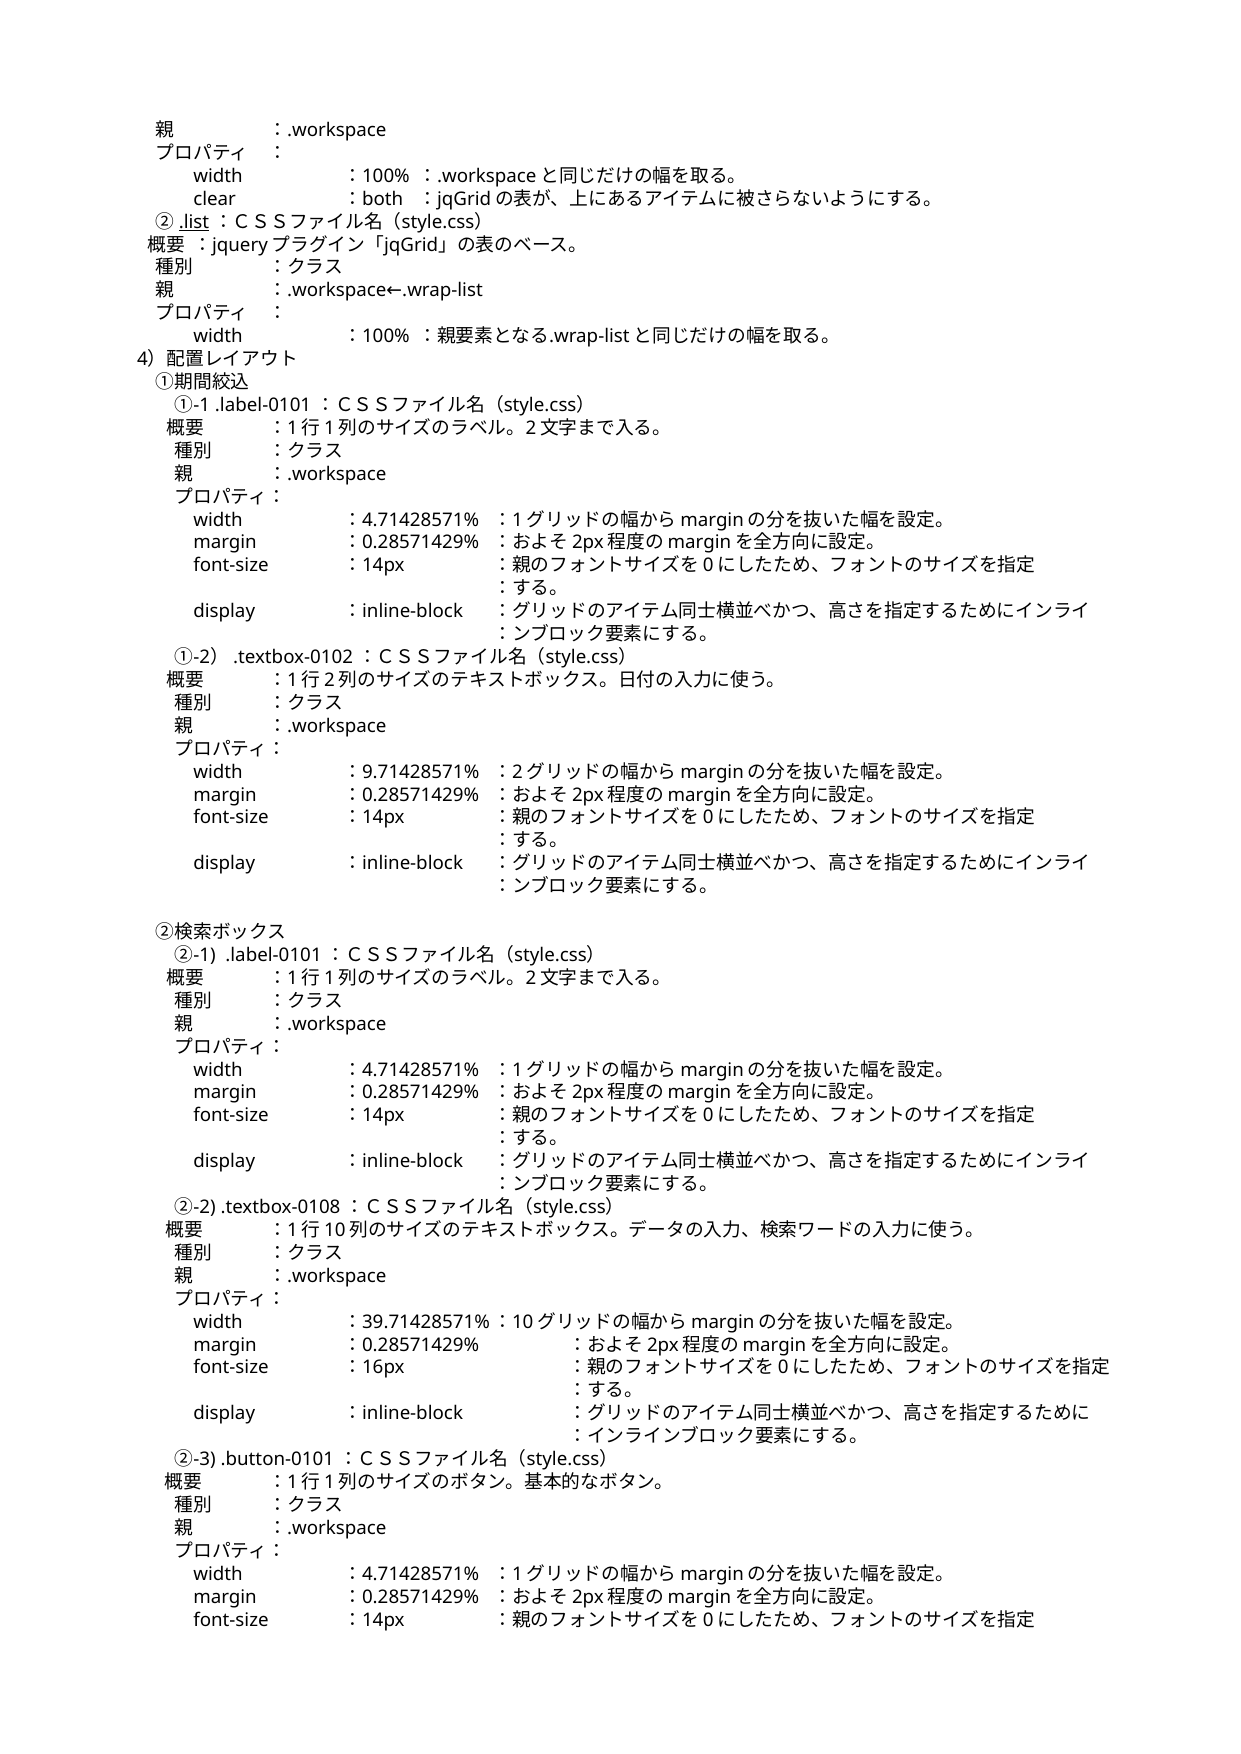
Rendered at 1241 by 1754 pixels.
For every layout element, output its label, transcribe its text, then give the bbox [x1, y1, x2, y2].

text ：ンブロック要素にする。 [118, 1172, 1122, 1195]
text ②-1) .label-0101 ：ＣＳＳファイル名（style.css） [118, 943, 1122, 966]
text プロパティ ： [118, 301, 1122, 324]
text 親 ：.workspace [118, 1012, 1122, 1035]
text プロパティ： [118, 1287, 1122, 1310]
text margin ：0.28571429% ：およそ2px程度のmarginを全方向に設定。 [118, 1081, 1122, 1103]
text ①-1 .label-0101 ：ＣＳＳファイル名（style.css） [118, 393, 1122, 416]
text margin ：0.28571429% ：およそ2px程度のmarginを全方向に設定。 [118, 1585, 1122, 1608]
text ②-3) .button-0101 ：ＣＳＳファイル名（style.css） [118, 1447, 1122, 1470]
text 概要 ：1行1列のサイズのラベル。2文字まで入る。 [118, 966, 1122, 989]
text 親 ：.workspace←.wrap-list [118, 278, 1122, 301]
text width ：4.71428571% ：1グリッドの幅からmarginの分を抜いた幅を設定。 [118, 1058, 1122, 1081]
text font-size ：16px ：親のフォントサイズを0にしたため、フォントのサイズを指定 [118, 1356, 1122, 1378]
text ：インラインブロック要素にする。 [118, 1424, 1122, 1447]
text ：ンブロック要素にする。 [118, 874, 1122, 897]
text display ：inline-block ：グリッドのアイテム同士横並べかつ、高さを指定するために [118, 1401, 1122, 1424]
text 親 ：.workspace [118, 462, 1122, 485]
text ②検索ボックス [118, 920, 1122, 943]
text 種別 ：クラス [118, 691, 1122, 714]
text font-size ：14px ：親のフォントサイズを0にしたため、フォントのサイズを指定 [118, 1103, 1122, 1126]
text ：ンブロック要素にする。 [118, 622, 1122, 645]
text 親 ：.workspace [118, 1516, 1122, 1539]
text font-size ：14px ：親のフォントサイズを0にしたため、フォントのサイズを指定 [118, 1608, 1122, 1631]
text 概要 ：1行1列のサイズのボタン。基本的なボタン。 [118, 1470, 1122, 1493]
text 種別 ：クラス [118, 989, 1122, 1012]
text ①期間絞込 [118, 370, 1122, 393]
text font-size ：14px ：親のフォントサイズを0にしたため、フォントのサイズを指定 [118, 553, 1122, 576]
text margin ：0.28571429% ：およそ2px程度のmarginを全方向に設定。 [118, 1333, 1122, 1356]
text margin ：0.28571429% ：およそ2px程度のmarginを全方向に設定。 [118, 531, 1122, 553]
text ：する。 [118, 1126, 1122, 1149]
text display ：inline-block ：グリッドのアイテム同士横並べかつ、高さを指定するためにインライ [118, 599, 1122, 622]
text 概要 ：1行1列のサイズのラベル。2文字まで入る。 [118, 416, 1122, 439]
text ①-2） .textbox-0102 ：ＣＳＳファイル名（style.css） [118, 645, 1122, 668]
text 概要 ：jqueryプラグイン「jqGrid」の表のベース。 [118, 233, 1122, 256]
text 種別 ：クラス [118, 256, 1122, 278]
text width ：39.71428571% ：10グリッドの幅からmarginの分を抜いた幅を設定。 [118, 1310, 1122, 1333]
text width ：4.71428571% ：1グリッドの幅からmarginの分を抜いた幅を設定。 [118, 508, 1122, 531]
text 種別 ：クラス [118, 1493, 1122, 1516]
text 種別 ：クラス [118, 1241, 1122, 1264]
text ：する。 [118, 1378, 1122, 1401]
text プロパティ ： [118, 141, 1122, 164]
text プロパティ： [118, 1035, 1122, 1058]
text 概要 ：1行10列のサイズのテキストボックス。データの入力、検索ワードの入力に使う。 [118, 1218, 1122, 1241]
text プロパティ： [118, 737, 1122, 760]
text 親 ：.workspace [118, 714, 1122, 737]
text 種別 ：クラス [118, 439, 1122, 462]
text プロパティ： [118, 485, 1122, 508]
text clear ：both ：jqGridの表が、上にあるアイテムに被さらないようにする。 [118, 187, 1122, 210]
text 親 ：.workspace [118, 1264, 1122, 1287]
text width ：100% ：親要素となる.wrap-listと同じだけの幅を取る。 [118, 324, 1122, 347]
text display ：inline-block ：グリッドのアイテム同士横並べかつ、高さを指定するためにインライ [118, 851, 1122, 874]
text display ：inline-block ：グリッドのアイテム同士横並べかつ、高さを指定するためにインライ [118, 1149, 1122, 1172]
text 4）配置レイアウト [118, 347, 1122, 370]
text 概要 ：1行2列のサイズのテキストボックス。日付の入力に使う。 [118, 668, 1122, 691]
text ②-2) .textbox-0108 ：ＣＳＳファイル名（style.css） [118, 1195, 1122, 1218]
text margin ：0.28571429% ：およそ2px程度のmarginを全方向に設定。 [118, 783, 1122, 806]
text 親 ：.workspace [118, 118, 1122, 141]
text ② .list ：ＣＳＳファイル名（style.css） [118, 210, 1122, 233]
text width ：100% ：.workspaceと同じだけの幅を取る。 [118, 164, 1122, 187]
text width ：9.71428571% ：2グリッドの幅からmarginの分を抜いた幅を設定。 [118, 760, 1122, 783]
text font-size ：14px ：親のフォントサイズを0にしたため、フォントのサイズを指定 [118, 806, 1122, 828]
text ：する。 [118, 576, 1122, 599]
text ：する。 [118, 828, 1122, 851]
text プロパティ： [118, 1539, 1122, 1562]
text width ：4.71428571% ：1グリッドの幅からmarginの分を抜いた幅を設定。 [118, 1562, 1122, 1585]
